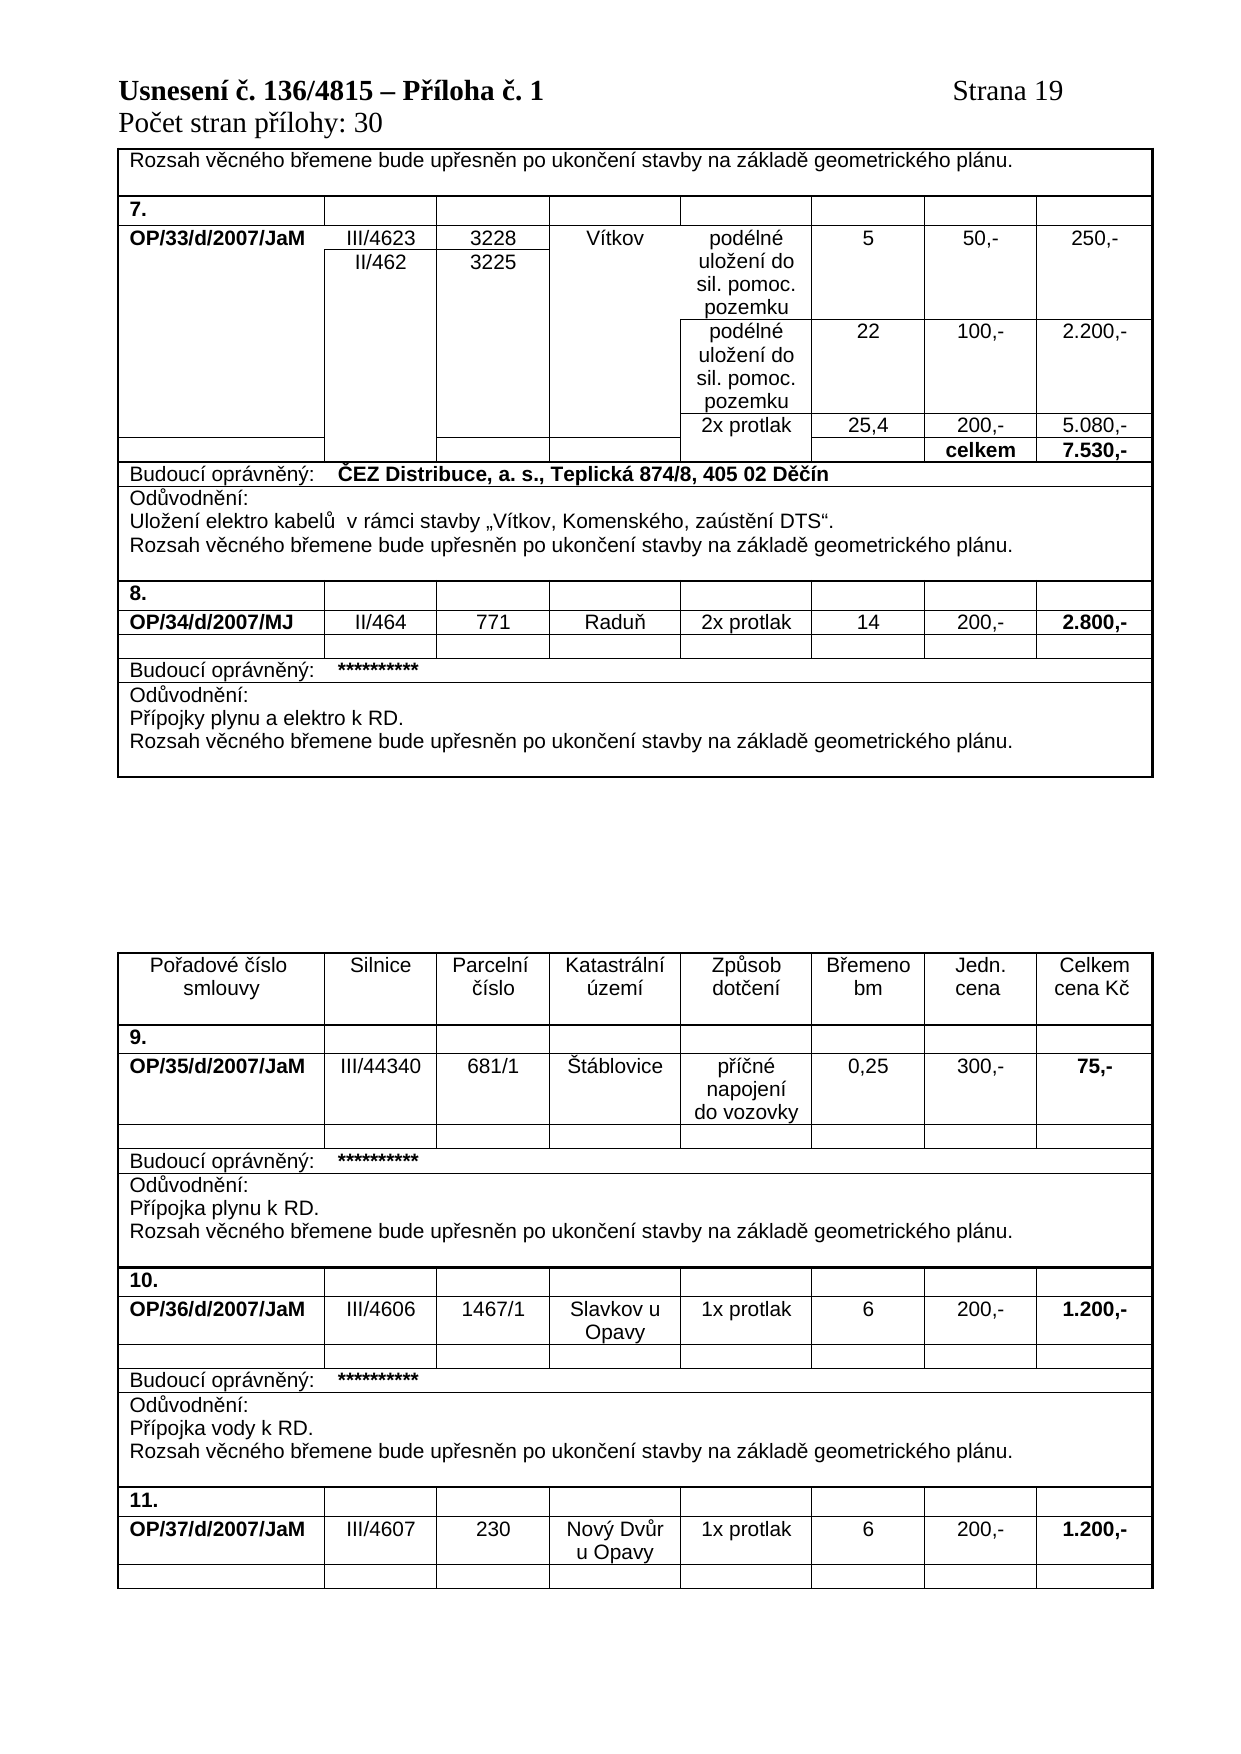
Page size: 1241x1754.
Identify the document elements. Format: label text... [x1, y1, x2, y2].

table_cell [681, 582, 811, 609]
table_cell [812, 582, 924, 609]
table_cell [925, 1345, 1036, 1368]
table_cell [1037, 197, 1151, 225]
table_cell Nový Dvůr u Opavy [550, 1517, 680, 1563]
table_cell 771 [437, 611, 549, 634]
table_cell [437, 635, 549, 658]
table_cell Rozsah věcného břemene bude upřesněn po ukončení stavby na základě geometrického plánu. [119, 150, 1151, 195]
table_cell [325, 1125, 436, 1148]
table_cell [550, 197, 680, 225]
table_header 3228 [437, 226, 549, 249]
table_header 50,- [925, 226, 1036, 319]
table_cell [119, 1125, 324, 1148]
table_cell [1037, 1125, 1151, 1148]
table_cell [325, 437, 436, 461]
table_cell 2x protlak [681, 611, 811, 634]
table_cell 22 [812, 320, 924, 413]
table_cell 1x protlak [681, 1297, 811, 1344]
table_cell 200,- [925, 611, 1036, 634]
table_cell [325, 1269, 436, 1296]
table_cell 5.080,- [1037, 414, 1151, 437]
table_cell 2.200,- [1037, 320, 1151, 413]
table_cell [812, 1565, 924, 1588]
table_cell [925, 582, 1036, 609]
table_cell III/4607 [325, 1517, 436, 1563]
table_cell [681, 635, 811, 658]
table_cell [812, 1269, 924, 1296]
table_cell [119, 1565, 324, 1588]
table_cell [1037, 1269, 1151, 1296]
table_header Katastrální území [550, 954, 680, 1023]
table_cell příčné napojení do vozovky [681, 1054, 811, 1124]
table_cell 1.200,- [1037, 1297, 1151, 1344]
table_cell [437, 438, 549, 461]
table_cell Budoucí oprávněný: ********** [119, 1149, 1151, 1172]
table_cell [812, 1125, 924, 1148]
table_cell [1037, 582, 1151, 609]
table_cell [437, 1125, 549, 1148]
table_cell 200,- [925, 1297, 1036, 1344]
table_cell II/464 [325, 611, 436, 634]
table_cell 6 [812, 1517, 924, 1563]
table_cell 2x protlak [681, 414, 811, 437]
table_cell [925, 1269, 1036, 1296]
table_cell [119, 1345, 324, 1368]
table_cell [550, 1026, 680, 1053]
table_cell 75,- [1037, 1054, 1151, 1124]
table_cell [437, 582, 549, 609]
table_cell [550, 1345, 680, 1368]
table_cell [812, 635, 924, 658]
table_cell [681, 1488, 811, 1516]
table_cell [550, 1565, 680, 1588]
table_cell [325, 1345, 436, 1368]
table_cell [1037, 1026, 1151, 1053]
table_cell [681, 1269, 811, 1296]
table_cell Raduň [550, 611, 680, 634]
table_header 5 [812, 226, 924, 319]
table_cell Budoucí oprávněný: ČEZ Distribuce, a. s., Teplická 874/8, 405 02 Děčín [119, 463, 1151, 486]
table_cell OP/34/d/2007/MJ [119, 611, 324, 634]
table_cell [925, 1488, 1036, 1516]
table_cell 14 [812, 611, 924, 634]
table_cell [1037, 635, 1151, 658]
table_cell 7. [119, 197, 324, 225]
table_cell [812, 438, 924, 461]
table_cell Vítkov [550, 226, 681, 437]
table_cell [681, 1125, 811, 1148]
table_header 250,- [1037, 226, 1151, 319]
table_cell 1.200,- [1037, 1517, 1151, 1563]
table_cell 9. [119, 1026, 324, 1053]
table_cell OP/37/d/2007/JaM [119, 1517, 324, 1563]
table_cell [325, 1488, 436, 1516]
table_cell [925, 1125, 1036, 1148]
table_header Silnice [325, 954, 436, 1023]
table_cell 3225 [437, 250, 549, 437]
table_cell [925, 635, 1036, 658]
table_cell Štáblovice [550, 1054, 680, 1124]
table_cell 100,- [925, 320, 1036, 413]
table_cell [437, 1565, 549, 1588]
table_cell [681, 197, 811, 225]
table_cell OP/33/d/2007/JaM [119, 226, 324, 437]
table_cell [812, 197, 924, 225]
table_cell III/44340 [325, 1054, 436, 1124]
table_cell 230 [437, 1517, 549, 1563]
table_cell [325, 635, 436, 658]
table_header Způsob dotčení [681, 954, 811, 1023]
table_cell 1467/1 [437, 1297, 549, 1344]
table_cell [437, 1345, 549, 1368]
table_cell [325, 1565, 436, 1588]
table_cell 200,- [925, 1517, 1036, 1563]
table_cell Slavkov u Opavy [550, 1297, 680, 1344]
table_cell [681, 437, 811, 461]
table_header Jedn. cena [925, 954, 1036, 1023]
table_cell [1037, 1488, 1151, 1516]
table_cell 2.800,- [1037, 611, 1151, 634]
table_cell 0,25 [812, 1054, 924, 1124]
table_cell [325, 1026, 436, 1053]
table_cell 200,- [925, 414, 1036, 437]
table_cell 6 [812, 1297, 924, 1344]
table_cell [681, 1026, 811, 1053]
table_cell [325, 582, 436, 609]
table_cell [119, 635, 324, 658]
table_header Břemeno bm [812, 954, 924, 1023]
table_cell III/4606 [325, 1297, 436, 1344]
table_header podélné uložení do sil. pomoc. pozemku [681, 226, 811, 319]
table_cell 8. [119, 582, 324, 609]
table_cell [1037, 1565, 1151, 1588]
table_header III/4623 [324, 226, 436, 249]
table_cell Odůvodnění: Přípojka plynu k RD. Rozsah věcného břemene bude upřesněn po ukončení stavby na základě geometrického plánu. [119, 1174, 1151, 1266]
table_cell 1x protlak [681, 1517, 811, 1563]
table_cell [681, 1345, 811, 1368]
table_cell podélné uložení do sil. pomoc. pozemku [681, 320, 811, 413]
table_cell [437, 1488, 549, 1516]
table_cell 11. [119, 1488, 324, 1516]
table_cell Odůvodnění: Přípojka vody k RD. Rozsah věcného břemene bude upřesněn po ukončení stavby na základě geometrického plánu. [119, 1393, 1151, 1486]
table_header Pořadové číslo smlouvy [119, 954, 324, 1023]
table_cell [550, 582, 680, 609]
table_cell 25,4 [812, 414, 924, 437]
table_cell [812, 1345, 924, 1368]
table_cell 300,- [925, 1054, 1036, 1124]
table_cell [1037, 1345, 1151, 1368]
table_cell OP/36/d/2007/JaM [119, 1297, 324, 1344]
table_header Celkem cena Kč [1037, 954, 1151, 1023]
table_cell OP/35/d/2007/JaM [119, 1054, 324, 1124]
table_cell [550, 1488, 680, 1516]
table_cell Odůvodnění: Přípojky plynu a elektro k RD. Rozsah věcného břemene bude upřesněn po ukončení stavby na základě geometrického plánu. [119, 683, 1151, 776]
table_cell II/462 [325, 250, 436, 437]
table_cell [812, 1026, 924, 1053]
table_cell [437, 1026, 549, 1053]
table_cell [812, 1488, 924, 1516]
table_cell celkem [925, 438, 1036, 461]
table_cell [550, 635, 680, 658]
table_cell Budoucí oprávněný: ********** [119, 1369, 1151, 1392]
table_cell Budoucí oprávněný: ********** [119, 659, 1151, 682]
table_cell [925, 1565, 1036, 1588]
table_cell [681, 1565, 811, 1588]
table_cell [550, 1125, 680, 1148]
table_cell 681/1 [437, 1054, 549, 1124]
table_cell [550, 438, 680, 461]
table_cell [325, 197, 436, 225]
table_cell [437, 197, 549, 225]
table_cell [550, 1269, 680, 1296]
table_cell 7.530,- [1037, 438, 1151, 461]
table_header Parcelní číslo [437, 954, 549, 1023]
table_cell [925, 1026, 1036, 1053]
table_cell [925, 197, 1036, 225]
table_cell [437, 1269, 549, 1296]
table_cell [119, 438, 324, 461]
table_cell Odůvodnění: Uložení elektro kabelů v rámci stavby „Vítkov, Komenského, zaústění DTS“. Rozsah věcného břemene bude upřesněn po ukončení stavby na základě geometrického plánu. [119, 487, 1151, 580]
table_cell 10. [119, 1269, 324, 1296]
